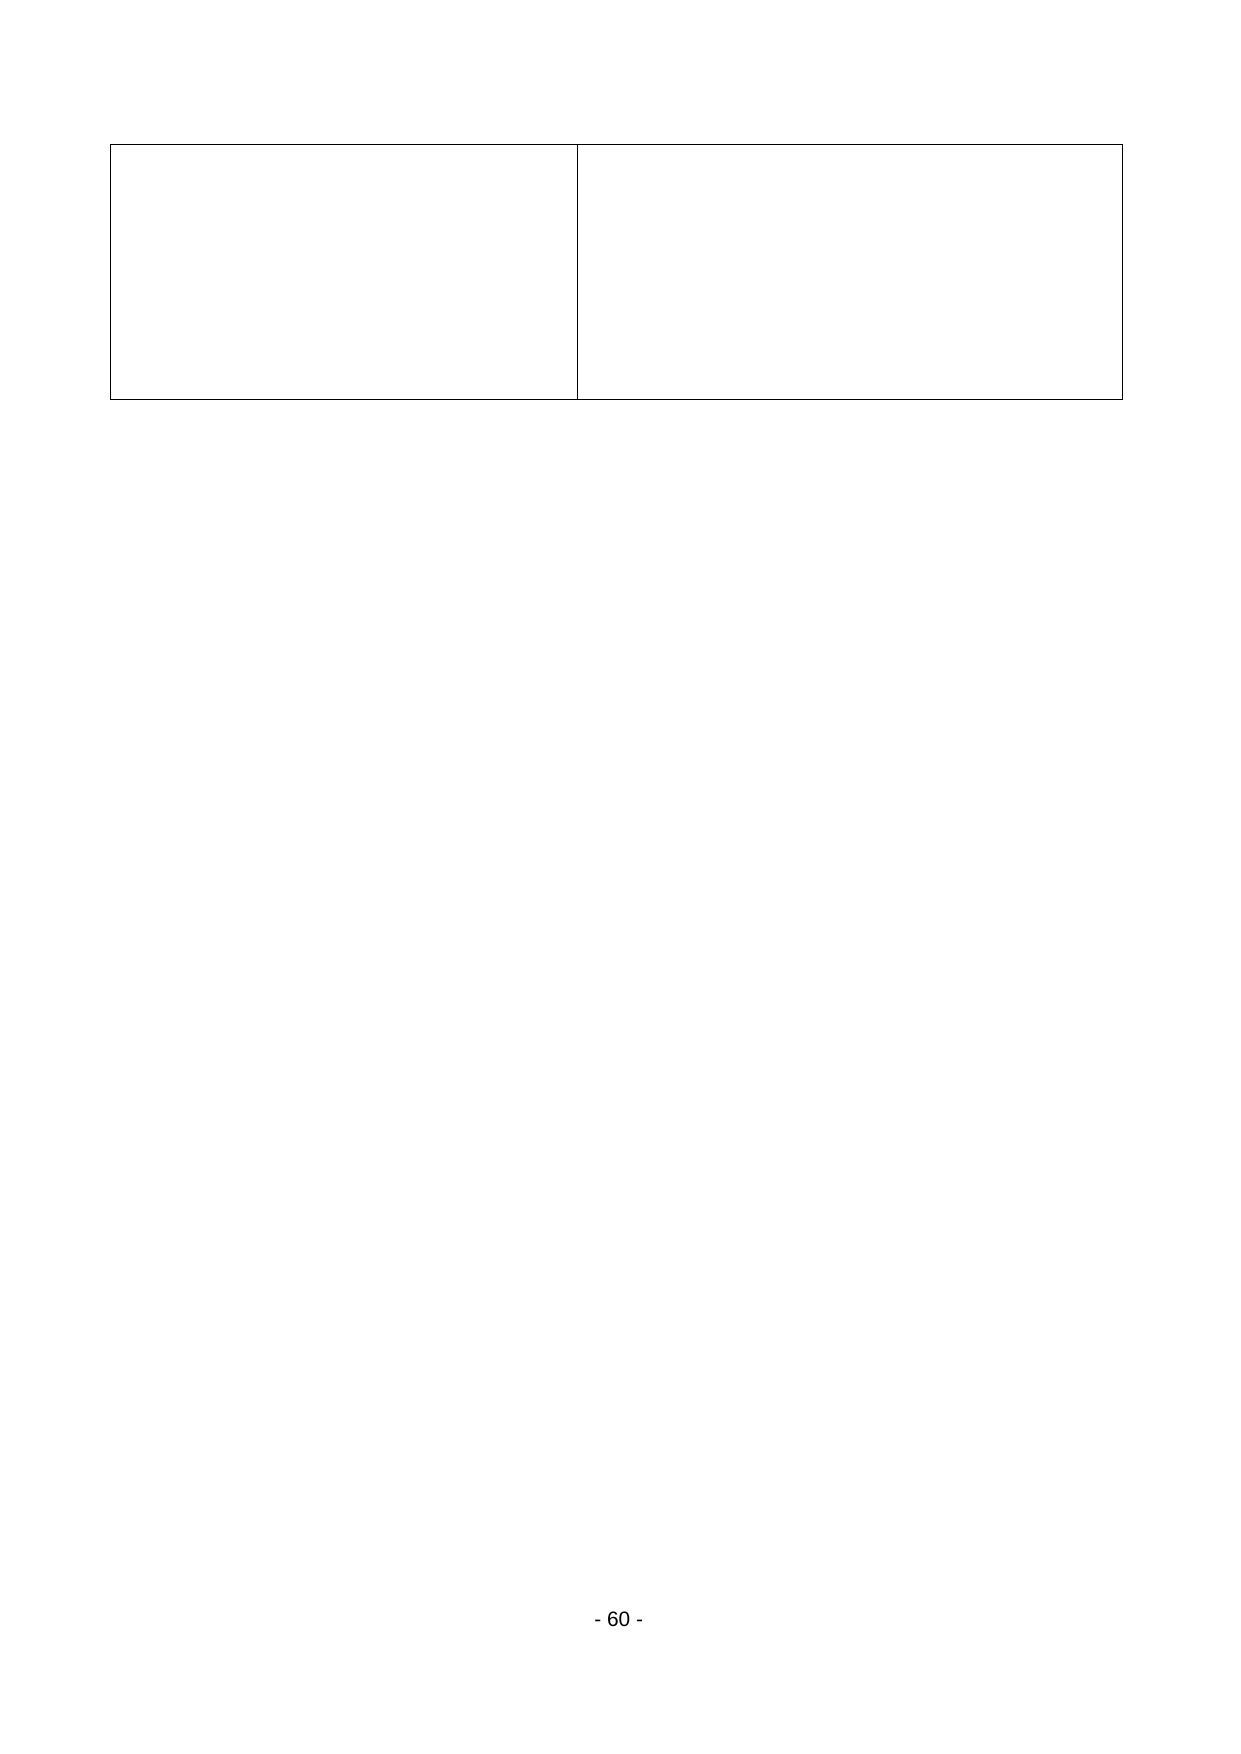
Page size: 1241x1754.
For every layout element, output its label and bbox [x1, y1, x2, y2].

table_cell [578, 145, 1122, 399]
table_cell [111, 145, 577, 399]
